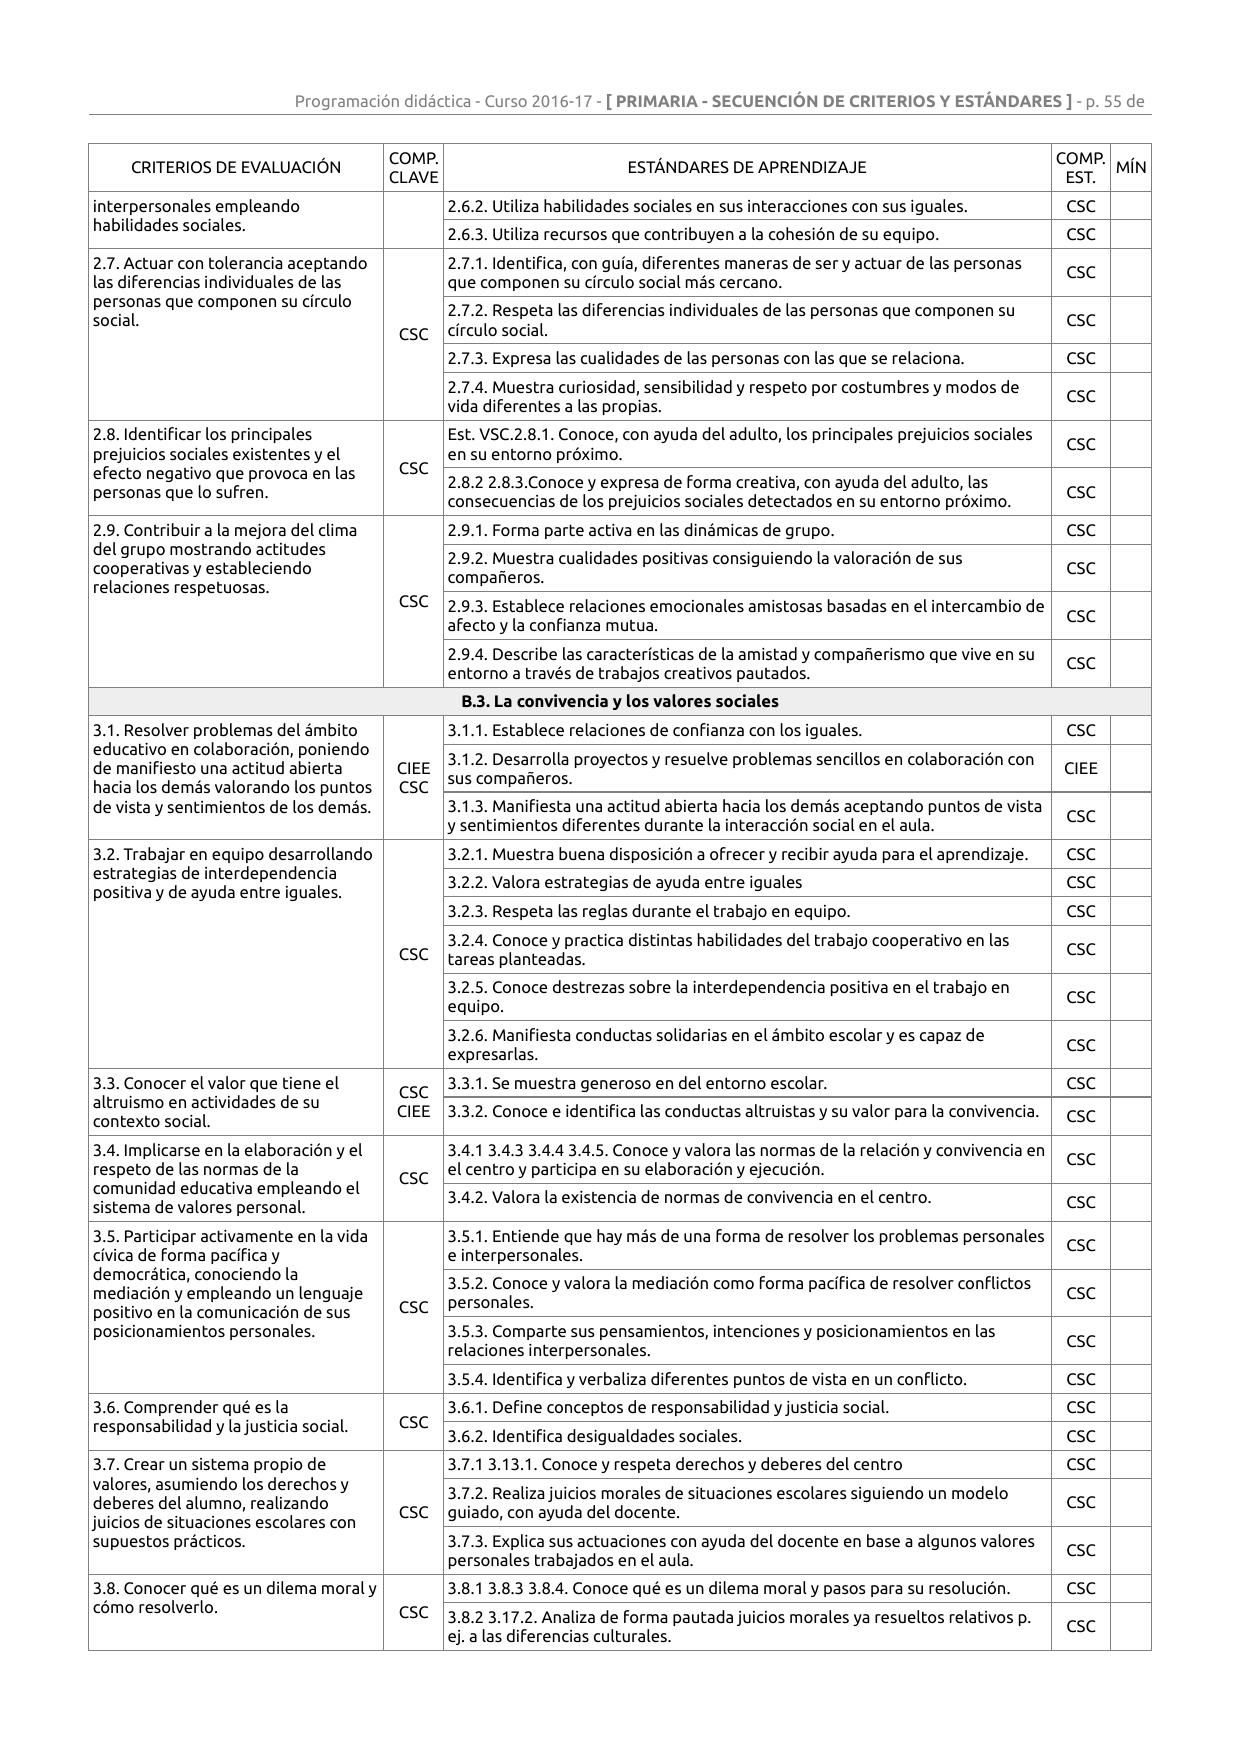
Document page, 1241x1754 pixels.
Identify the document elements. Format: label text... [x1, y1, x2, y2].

table_cell [1111, 974, 1151, 1020]
table_cell CSC [1052, 1603, 1110, 1650]
table_cell 2.7.2. Respeta las diferencias individuales de las personas que componen su círculo social. [444, 297, 1051, 343]
table_cell [1111, 373, 1151, 419]
table_cell 3.3. Conocer el valor que tiene el altruismo en actividades de su contexto social. [89, 1069, 383, 1135]
table_cell [1111, 468, 1151, 515]
table_cell 2.9.3. Establece relaciones emocionales amistosas basadas en el intercambio de afecto y la confianza mutua. [444, 592, 1051, 639]
table_cell CSC [1052, 716, 1110, 744]
table_cell 3.5. Participar activamente en la vida cívica de forma pacífica y democrática, conociendo la mediación y empleando un lenguaje positivo en la comunicación de sus posicionamientos personales. [89, 1222, 383, 1392]
table_cell CSC [384, 1222, 443, 1392]
table_cell 3.7. Crear un sistema propio de valores, asumiendo los derechos y deberes del alumno, realizando juicios de situaciones escolares con supuestos prácticos. [89, 1451, 383, 1573]
table_header MÍN [1111, 144, 1151, 191]
table_cell 3.4. Implicarse en la elaboración y el respeto de las normas de la comunidad educativa empleando el sistema de valores personal. [89, 1136, 383, 1221]
table_cell 3.7.1 3.13.1. Conoce y respeta derechos y deberes del centro [444, 1451, 1051, 1478]
table_cell CSC [1052, 793, 1110, 839]
table_cell [1111, 1136, 1151, 1182]
table_cell 3.7.3. Explica sus actuaciones con ayuda del docente en base a algunos valores personales trabajados en el aula. [444, 1527, 1051, 1573]
table_cell CSC [1052, 1451, 1110, 1478]
table_cell [1111, 1270, 1151, 1316]
table_cell 2.7.3. Expresa las cualidades de las personas con las que se relaciona. [444, 344, 1051, 372]
table_cell [1111, 1365, 1151, 1392]
table_cell CSC CIEE [384, 1069, 443, 1135]
table_cell CSC [1052, 1365, 1110, 1392]
table_cell CSC [1052, 192, 1110, 219]
table_cell [1111, 297, 1151, 343]
table_cell [1111, 745, 1151, 791]
table_cell 3.2.6. Manifiesta conductas solidarias en el ámbito escolar y es capaz de expresarlas. [444, 1021, 1051, 1068]
table_cell Est. VSC.2.8.1. Conoce, con ayuda del adulto, los principales prejuicios sociales en su entorno próximo. [444, 421, 1051, 467]
table_cell 3.2.2. Valora estrategias de ayuda entre iguales [444, 869, 1051, 896]
table_cell [1111, 1222, 1151, 1268]
table_cell [1111, 897, 1151, 925]
table_cell [384, 192, 443, 248]
table_cell CSC [1052, 592, 1110, 639]
table_cell [1111, 793, 1151, 839]
table_cell [1111, 220, 1151, 248]
table_cell 2.9.1. Forma parte activa en las dinámicas de grupo. [444, 516, 1051, 543]
table_cell CSC [384, 840, 443, 1068]
table_cell [1111, 1603, 1151, 1650]
table_cell CSC [1052, 1184, 1110, 1221]
table_cell CSC [384, 1575, 443, 1650]
table_cell [1111, 1422, 1151, 1449]
table_cell 3.2. Trabajar en equipo desarrollando estrategias de interdependencia positiva y de ayuda entre iguales. [89, 840, 383, 1068]
table_cell 3.2.1. Muestra buena disposición a ofrecer y recibir ayuda para el aprendizaje. [444, 840, 1051, 868]
table_cell CSC [384, 516, 443, 687]
table_cell 3.2.3. Respeta las reglas durante el trabajo en equipo. [444, 897, 1051, 925]
table_cell 3.2.4. Conoce y practica distintas habilidades del trabajo cooperativo en las tareas planteadas. [444, 926, 1051, 972]
table_cell CSC [1052, 1222, 1110, 1268]
table_cell CSC [1052, 220, 1110, 248]
table_cell 3.7.2. Realiza juicios morales de situaciones escolares siguiendo un modelo guiado, con ayuda del docente. [444, 1479, 1051, 1526]
table_cell CSC [1052, 545, 1110, 591]
table_cell [1111, 1575, 1151, 1602]
table_cell [1111, 516, 1151, 543]
table_cell CSC [1052, 1136, 1110, 1182]
table_cell CSC [1052, 1527, 1110, 1573]
table_cell CSC [1052, 974, 1110, 1020]
table_cell CSC [1052, 1317, 1110, 1364]
table_cell [1111, 1021, 1151, 1068]
table_cell CSC [1052, 297, 1110, 343]
table_cell CSC [1052, 421, 1110, 467]
table_cell [1111, 1317, 1151, 1364]
table_cell CSC [1052, 1422, 1110, 1449]
table_header ESTÁNDARES DE APRENDIZAJE [444, 144, 1051, 191]
table_cell 3.5.4. Identifica y verbaliza diferentes puntos de vista en un conflicto. [444, 1365, 1051, 1392]
table_cell CSC [384, 421, 443, 515]
table_cell CSC [1052, 1270, 1110, 1316]
table_cell CSC [384, 249, 443, 419]
table_cell [1111, 640, 1151, 687]
table_cell [1111, 869, 1151, 896]
table_cell CIEE [1052, 745, 1110, 791]
table_cell [1111, 1394, 1151, 1421]
table_cell B.3. La convivencia y los valores sociales [89, 688, 1151, 715]
table_cell 2.7.4. Muestra curiosidad, sensibilidad y respeto por costumbres y modos de vida diferentes a las propias. [444, 373, 1051, 419]
table_cell CIEE CSC [384, 716, 443, 839]
table_cell 3.2.5. Conoce destrezas sobre la interdependencia positiva en el trabajo en equipo. [444, 974, 1051, 1020]
table_cell CSC [1052, 516, 1110, 543]
table_cell 3.6. Comprender qué es la responsabilidad y la justicia social. [89, 1394, 383, 1449]
table_cell [1111, 192, 1151, 219]
table_cell CSC [1052, 897, 1110, 925]
table_cell 2.6.3. Utiliza recursos que contribuyen a la cohesión de su equipo. [444, 220, 1051, 248]
table_cell 3.5.2. Conoce y valora la mediación como forma pacífica de resolver conflictos personales. [444, 1270, 1051, 1316]
table_cell CSC [1052, 249, 1110, 296]
table_cell 3.8.1 3.8.3 3.8.4. Conoce qué es un dilema moral y pasos para su resolución. [444, 1575, 1051, 1602]
table_cell 3.5.3. Comparte sus pensamientos, intenciones y posicionamientos en las relaciones interpersonales. [444, 1317, 1051, 1364]
table_cell [1111, 249, 1151, 296]
table_cell [1111, 716, 1151, 744]
table_cell 3.4.1 3.4.3 3.4.4 3.4.5. Conoce y valora las normas de la relación y convivencia en el centro y participa en su elaboración y ejecución. [444, 1136, 1051, 1182]
table_cell CSC [1052, 926, 1110, 972]
table_header COMP. CLAVE [384, 144, 443, 191]
table_cell CSC [1052, 468, 1110, 515]
table_cell CSC [384, 1394, 443, 1449]
table_header COMP. EST. [1052, 144, 1110, 191]
table_cell CSC [1052, 1575, 1110, 1602]
table_cell 3.8.2 3.17.2. Analiza de forma pautada juicios morales ya resueltos relativos p. ej. a las diferencias culturales. [444, 1603, 1051, 1650]
table_cell [1111, 840, 1151, 868]
table_cell [1111, 545, 1151, 591]
table_cell CSC [384, 1136, 443, 1221]
table_cell 2.7.1. Identifica, con guía, diferentes maneras de ser y actuar de las personas que componen su círculo social más cercano. [444, 249, 1051, 296]
table_cell 3.1. Resolver problemas del ámbito educativo en colaboración, poniendo de manifiesto una actitud abierta hacia los demás valorando los puntos de vista y sentimientos de los demás. [89, 716, 383, 839]
table_cell CSC [1052, 1479, 1110, 1526]
table_cell 3.1.1. Establece relaciones de confianza con los iguales. [444, 716, 1051, 744]
table_cell CSC [1052, 1098, 1110, 1135]
table_cell CSC [1052, 373, 1110, 419]
table_cell 3.1.3. Manifiesta una actitud abierta hacia los demás aceptando puntos de vista y sentimientos diferentes durante la interacción social en el aula. [444, 793, 1051, 839]
table_cell 3.3.2. Conoce e identifica las conductas altruistas y su valor para la convivencia. [444, 1098, 1051, 1135]
table_cell [1111, 1184, 1151, 1221]
table_cell [1111, 1527, 1151, 1573]
table_cell [1111, 592, 1151, 639]
table_cell CSC [1052, 840, 1110, 868]
table_cell [1111, 421, 1151, 467]
table_header CRITERIOS DE EVALUACIÓN [89, 144, 383, 191]
table_cell [1111, 1069, 1151, 1096]
table_cell [1111, 344, 1151, 372]
table_cell 3.6.1. Define conceptos de responsabilidad y justicia social. [444, 1394, 1051, 1421]
table_cell [1111, 1098, 1151, 1135]
table_cell 3.4.2. Valora la existencia de normas de convivencia en el centro. [444, 1184, 1051, 1221]
table_cell CSC [1052, 344, 1110, 372]
table_cell CSC [384, 1451, 443, 1573]
table_cell 2.8.2 2.8.3.Conoce y expresa de forma creativa, con ayuda del adulto, las consecuencias de los prejuicios sociales detectados en su entorno próximo. [444, 468, 1051, 515]
table_cell 2.9. Contribuir a la mejora del clima del grupo mostrando actitudes cooperativas y estableciendo relaciones respetuosas. [89, 516, 383, 687]
table_cell 2.9.2. Muestra cualidades positivas consiguiendo la valoración de sus compañeros. [444, 545, 1051, 591]
table_cell [1111, 926, 1151, 972]
table_cell 2.6.2. Utiliza habilidades sociales en sus interacciones con sus iguales. [444, 192, 1051, 219]
table_cell 3.1.2. Desarrolla proyectos y resuelve problemas sencillos en colaboración con sus compañeros. [444, 745, 1051, 791]
table_cell 3.6.2. Identifica desigualdades sociales. [444, 1422, 1051, 1449]
table_cell 2.8. Identificar los principales prejuicios sociales existentes y el efecto negativo que provoca en las personas que lo sufren. [89, 421, 383, 515]
table_cell CSC [1052, 1069, 1110, 1096]
table_cell 2.7. Actuar con tolerancia aceptando las diferencias individuales de las personas que componen su círculo social. [89, 249, 383, 419]
table_cell CSC [1052, 1021, 1110, 1068]
table_cell [1111, 1479, 1151, 1526]
table_cell 3.3.1. Se muestra generoso en del entorno escolar. [444, 1069, 1051, 1096]
table_cell 3.8. Conocer qué es un dilema moral y cómo resolverlo. [89, 1575, 383, 1650]
table_cell CSC [1052, 1394, 1110, 1421]
table_cell interpersonales empleando habilidades sociales. [89, 192, 383, 248]
table_cell CSC [1052, 869, 1110, 896]
table_cell 3.5.1. Entiende que hay más de una forma de resolver los problemas personales e interpersonales. [444, 1222, 1051, 1268]
table_cell [1111, 1451, 1151, 1478]
table_cell CSC [1052, 640, 1110, 687]
table_cell 2.9.4. Describe las características de la amistad y compañerismo que vive en su entorno a través de trabajos creativos pautados. [444, 640, 1051, 687]
